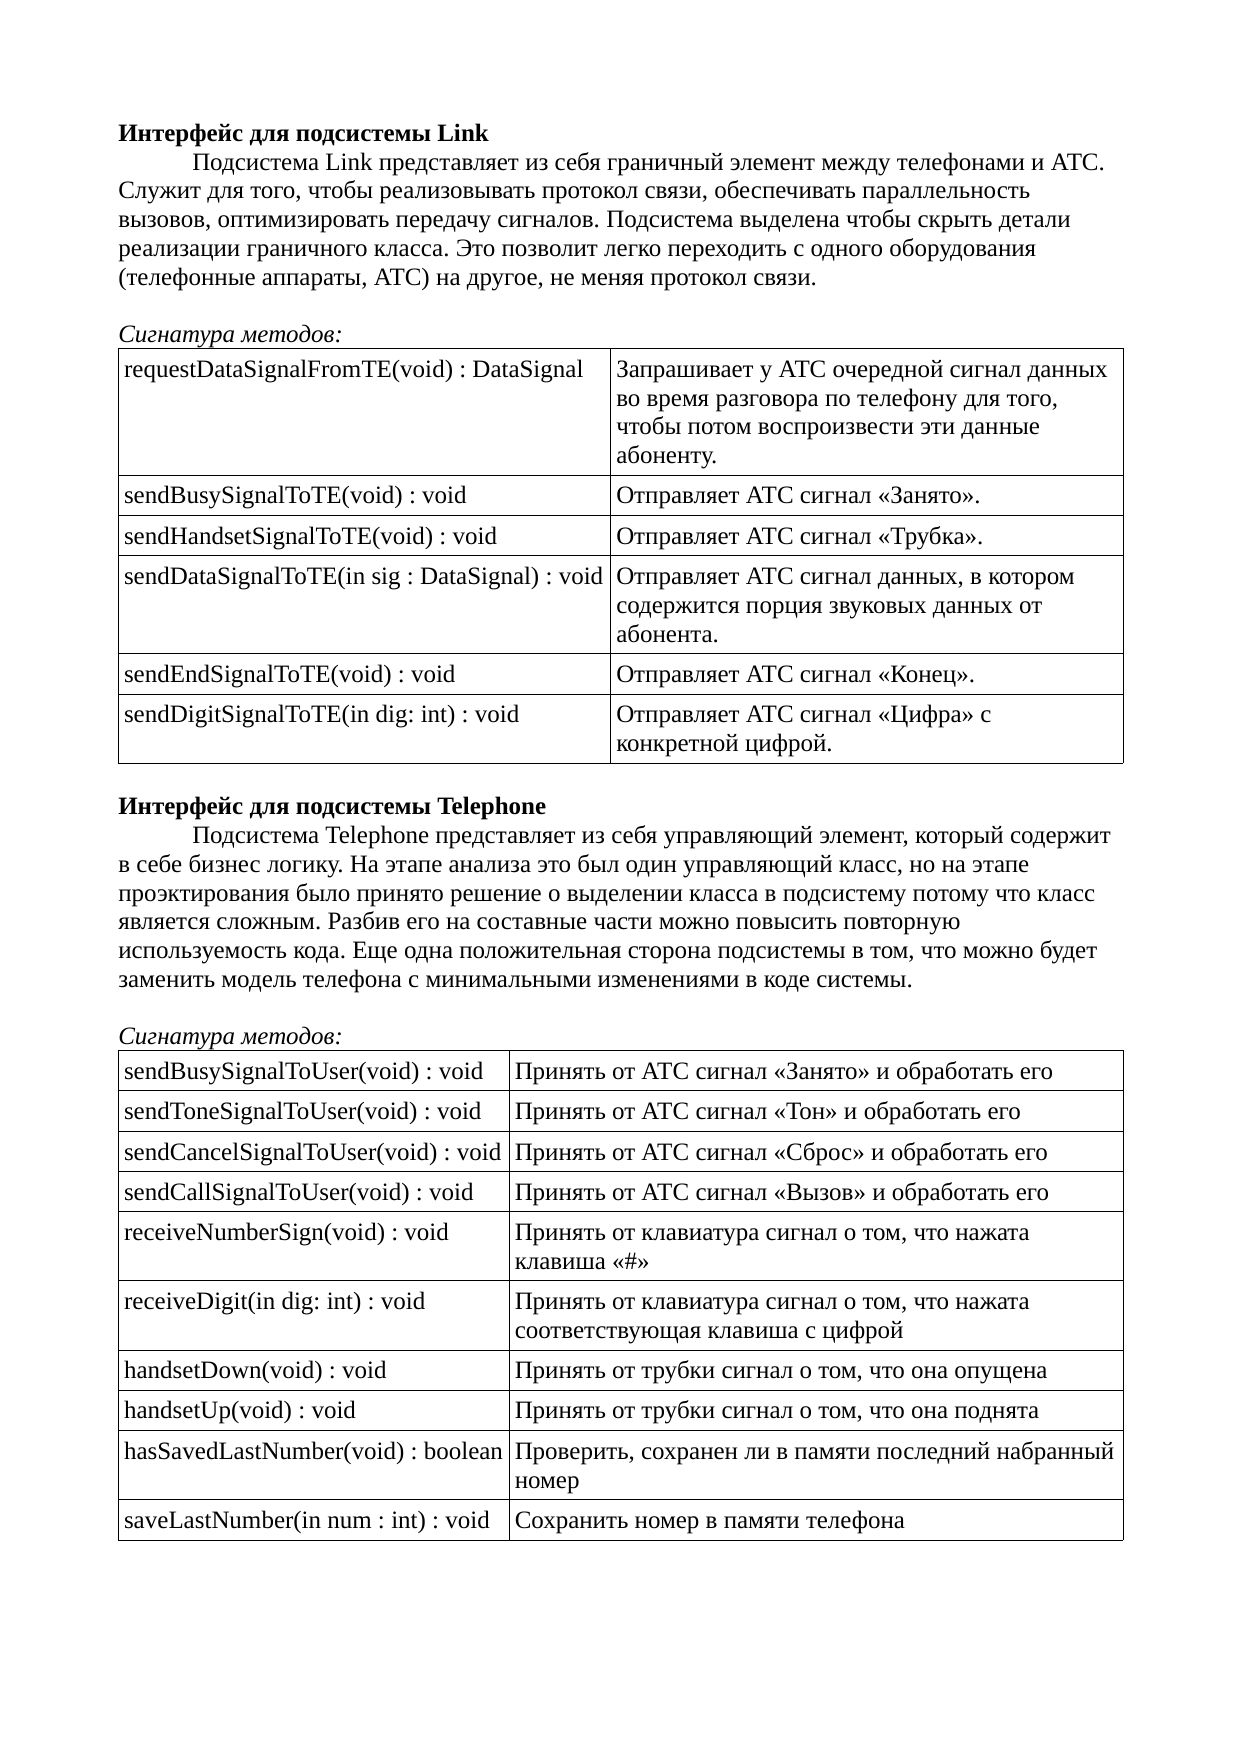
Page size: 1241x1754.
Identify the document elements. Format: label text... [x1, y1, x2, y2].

table_cell Отправляет АТС сигнал «Конец». [611, 654, 1123, 693]
text Подсистема Telephone представляет из себя управляющий элемент, который содержит в себе бизнес логику. На этапе анализа это был один управляющий класс, но на этапе проэктирования было принято решение о выделении класса в подсистему потому что класс является сложным. Разбив его на составные части можно повысить повторную используемость кода. Еще одна положительная сторона подсистемы в том, что можно будет заменить модель телефона с минимальными изменениями в коде системы. [118, 820, 1122, 993]
table_cell Принять от клавиатура сигнал о том, что нажата соответствующая клавиша с цифрой [510, 1281, 1123, 1349]
table_cell Принять от АТС сигнал «Сброс» и обработать его [510, 1132, 1123, 1171]
table_cell Отправляет АТС сигнал «Занято». [611, 476, 1123, 515]
table_cell receiveNumberSign(void) : void [119, 1212, 509, 1280]
table_cell hasSavedLastNumber(void) : boolean [119, 1431, 509, 1499]
table_cell handsetDown(void) : void [119, 1351, 509, 1390]
table_cell sendCancelSignalToUser(void) : void [119, 1132, 509, 1171]
table_cell sendCallSignalToUser(void) : void [119, 1172, 509, 1211]
table_header requestDataSignalFromTE(void) : DataSignal [119, 349, 610, 475]
table_cell Принять от трубки сигнал о том, что она опущена [510, 1351, 1123, 1390]
table_header Запрашивает у АТС очередной сигнал данных во время разговора по телефону для того, чтобы потом воспроизвести эти данные абоненту. [611, 349, 1123, 475]
table_cell Сохранить номер в памяти телефона [510, 1500, 1123, 1539]
table_cell Принять от АТС сигнал «Тон» и обработать его [510, 1091, 1123, 1131]
table_cell saveLastNumber(in num : int) : void [119, 1500, 509, 1539]
table_cell Отправляет АТС сигнал «Цифра» с конкретной цифрой. [611, 695, 1123, 762]
table_cell sendBusySignalToTE(void) : void [119, 476, 610, 515]
table_cell Проверить, сохранен ли в памяти последний набранный номер [510, 1431, 1123, 1499]
table_cell handsetUp(void) : void [119, 1391, 509, 1430]
table_cell sendDataSignalToTE(in sig : DataSignal) : void [119, 556, 610, 653]
table_cell sendToneSignalToUser(void) : void [119, 1091, 509, 1131]
table_cell sendEndSignalToTE(void) : void [119, 654, 610, 693]
table_cell Отправляет АТС сигнал «Трубка». [611, 516, 1123, 555]
text Сигнатура методов: [118, 319, 1122, 348]
table_cell Принять от АТС сигнал «Вызов» и обработать его [510, 1172, 1123, 1211]
table_cell Принять от трубки сигнал о том, что она поднята [510, 1391, 1123, 1430]
table_cell Принять от клавиатура сигнал о том, что нажата клавиша «#» [510, 1212, 1123, 1280]
table_header Принять от АТС сигнал «Занято» и обработать его [510, 1051, 1123, 1090]
table_cell receiveDigit(in dig: int) : void [119, 1281, 509, 1349]
table_cell sendHandsetSignalToTE(void) : void [119, 516, 610, 555]
text Интерфейс для подсистемы Telephone [118, 791, 1122, 820]
text Сигнатура методов: [118, 1021, 1122, 1050]
text Интерфейс для подсистемы Link [118, 118, 1122, 147]
table_cell Отправляет АТС сигнал данных, в котором содержится порция звуковых данных от абонента. [611, 556, 1123, 653]
table_cell sendDigitSignalToTE(in dig: int) : void [119, 695, 610, 762]
table_header sendBusySignalToUser(void) : void [119, 1051, 509, 1090]
text Подсистема Link представляет из себя граничный элемент между телефонами и АТС. Служит для того, чтобы реализовывать протокол связи, обеспечивать параллельность вызовов, оптимизировать передачу сигналов. Подсистема выделена чтобы скрыть детали реализации граничного класса. Это позволит легко переходить с одного оборудования (телефонные аппараты, АТС) на другое, не меняя протокол связи. [118, 147, 1122, 291]
